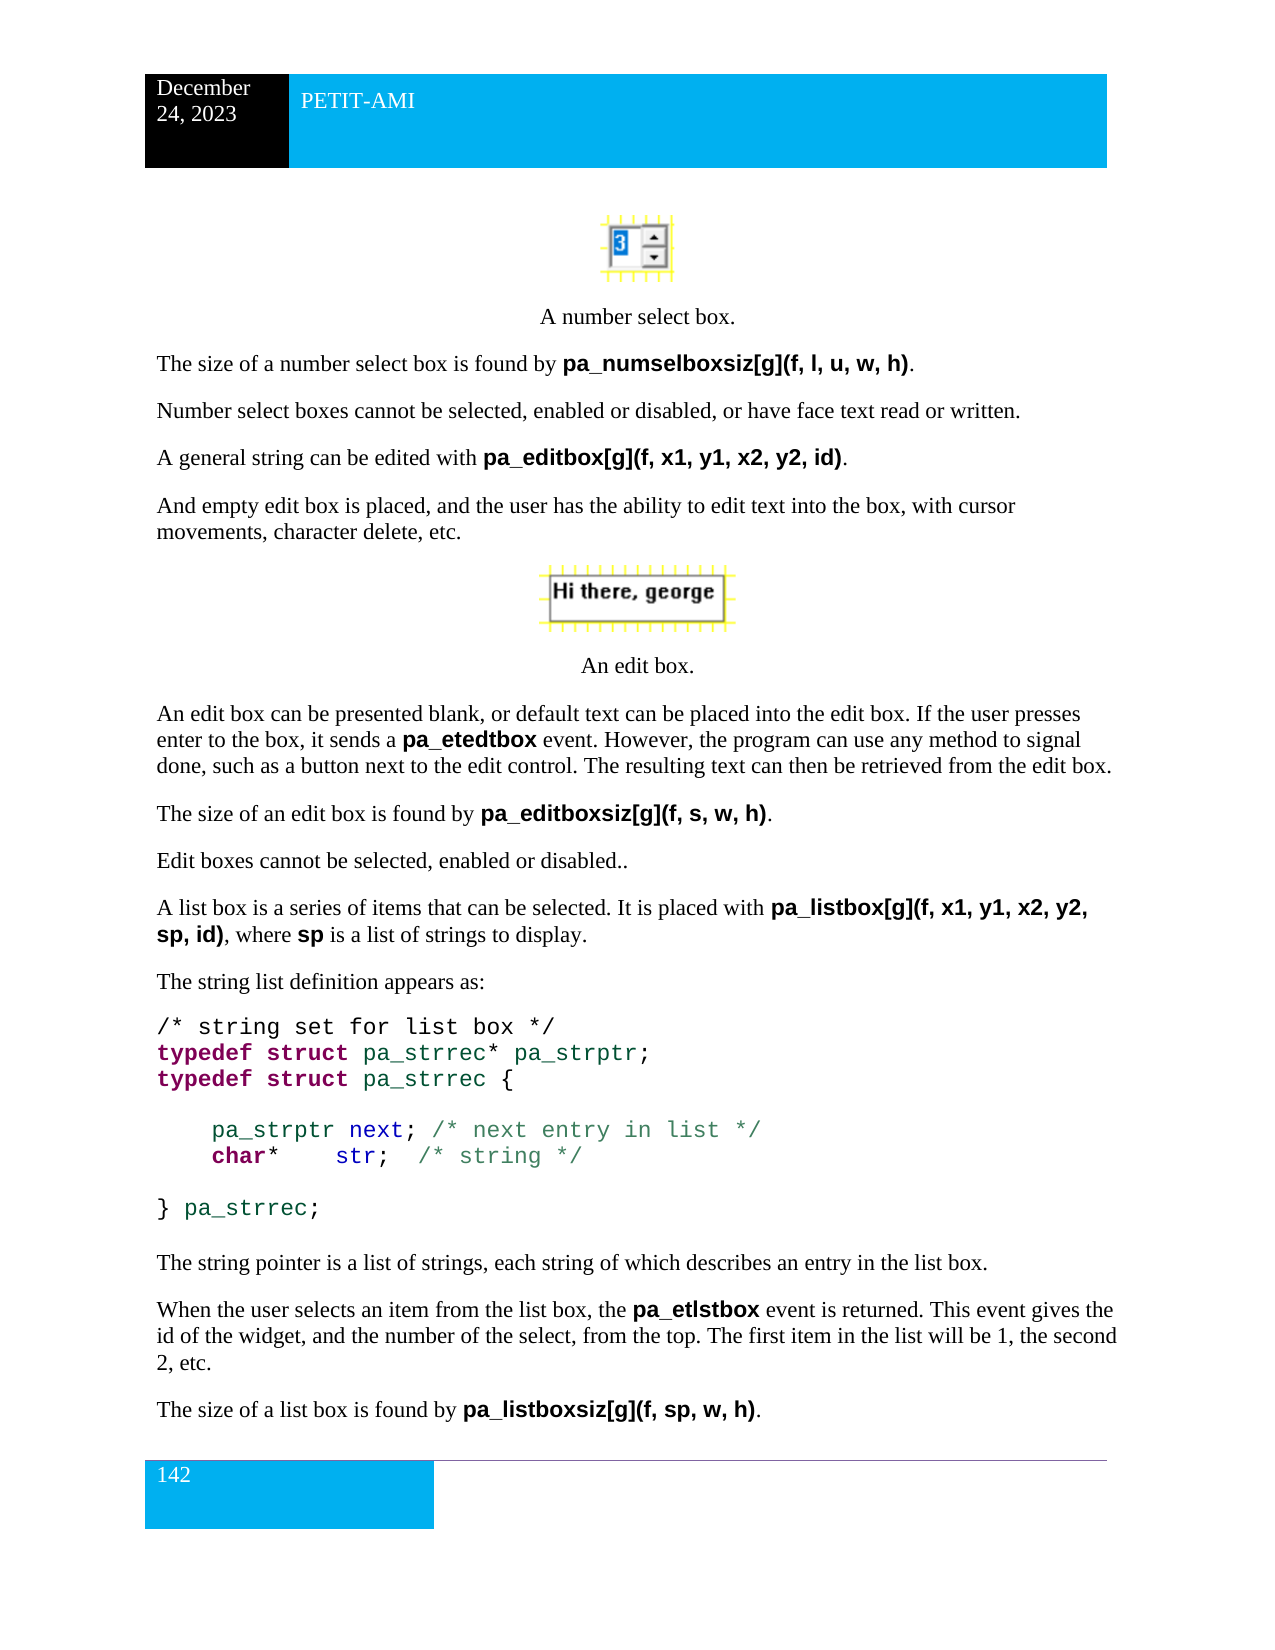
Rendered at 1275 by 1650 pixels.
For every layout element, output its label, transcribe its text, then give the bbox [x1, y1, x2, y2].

text /* string set for list box */ [156, 1015, 1118, 1041]
text char* str; /* string */ [156, 1145, 1118, 1171]
picture [600, 215, 675, 282]
picture [539, 565, 736, 632]
text The string pointer is a list of strings, each string of which describes an entry in the list box. [156, 1249, 1118, 1275]
text The string list definition appears as: [156, 968, 1118, 994]
text Edit boxes cannot be selected, enabled or disabled.. [156, 847, 1118, 873]
text The size of an edit box is found by pa_editboxsiz[g](f, s, w, h). [156, 800, 1118, 826]
text The size of a list box is found by pa_listboxsiz[g](f, sp, w, h). [156, 1396, 1118, 1423]
text And empty edit box is placed, and the user has the ability to edit text into the box, with cursor movements, character delete, etc. [156, 492, 1118, 544]
text A number select box. [156, 303, 1118, 329]
text The size of a number select box is found by pa_numselboxsiz[g](f, l, u, w, h). [156, 350, 1118, 376]
text A list box is a series of items that can be selected. It is placed with pa_listbox[g](f, x1, y1, x2, y2, sp, id), where sp is a list of strings to display. [156, 894, 1118, 947]
text When the user selects an item from the list box, the pa_etlstbox event is returned. This event gives the id of the widget, and the number of the select, from the top. The first item in the list will be 1, the second 2, etc. [156, 1296, 1118, 1375]
text } pa_strrec; [156, 1197, 1118, 1223]
text typedef struct pa_strrec* pa_strptr; [156, 1041, 1118, 1067]
text pa_strptr next; /* next entry in list */ [156, 1119, 1118, 1145]
text An edit box. [156, 652, 1118, 679]
text typedef struct pa_strrec { [156, 1067, 1118, 1093]
text An edit box can be presented blank, or default text can be placed into the edit box. If the user presses enter to the box, it sends a pa_etedtbox event. However, the program can use any method to signal done, such as a button next to the edit control. The resulting text can then be retrieved from the edit box. [156, 700, 1118, 779]
text Number select boxes cannot be selected, enabled or disabled, or have face text read or written. [156, 397, 1118, 423]
text A general string can be edited with pa_editbox[g](f, x1, y1, x2, y2, id). [156, 444, 1118, 471]
